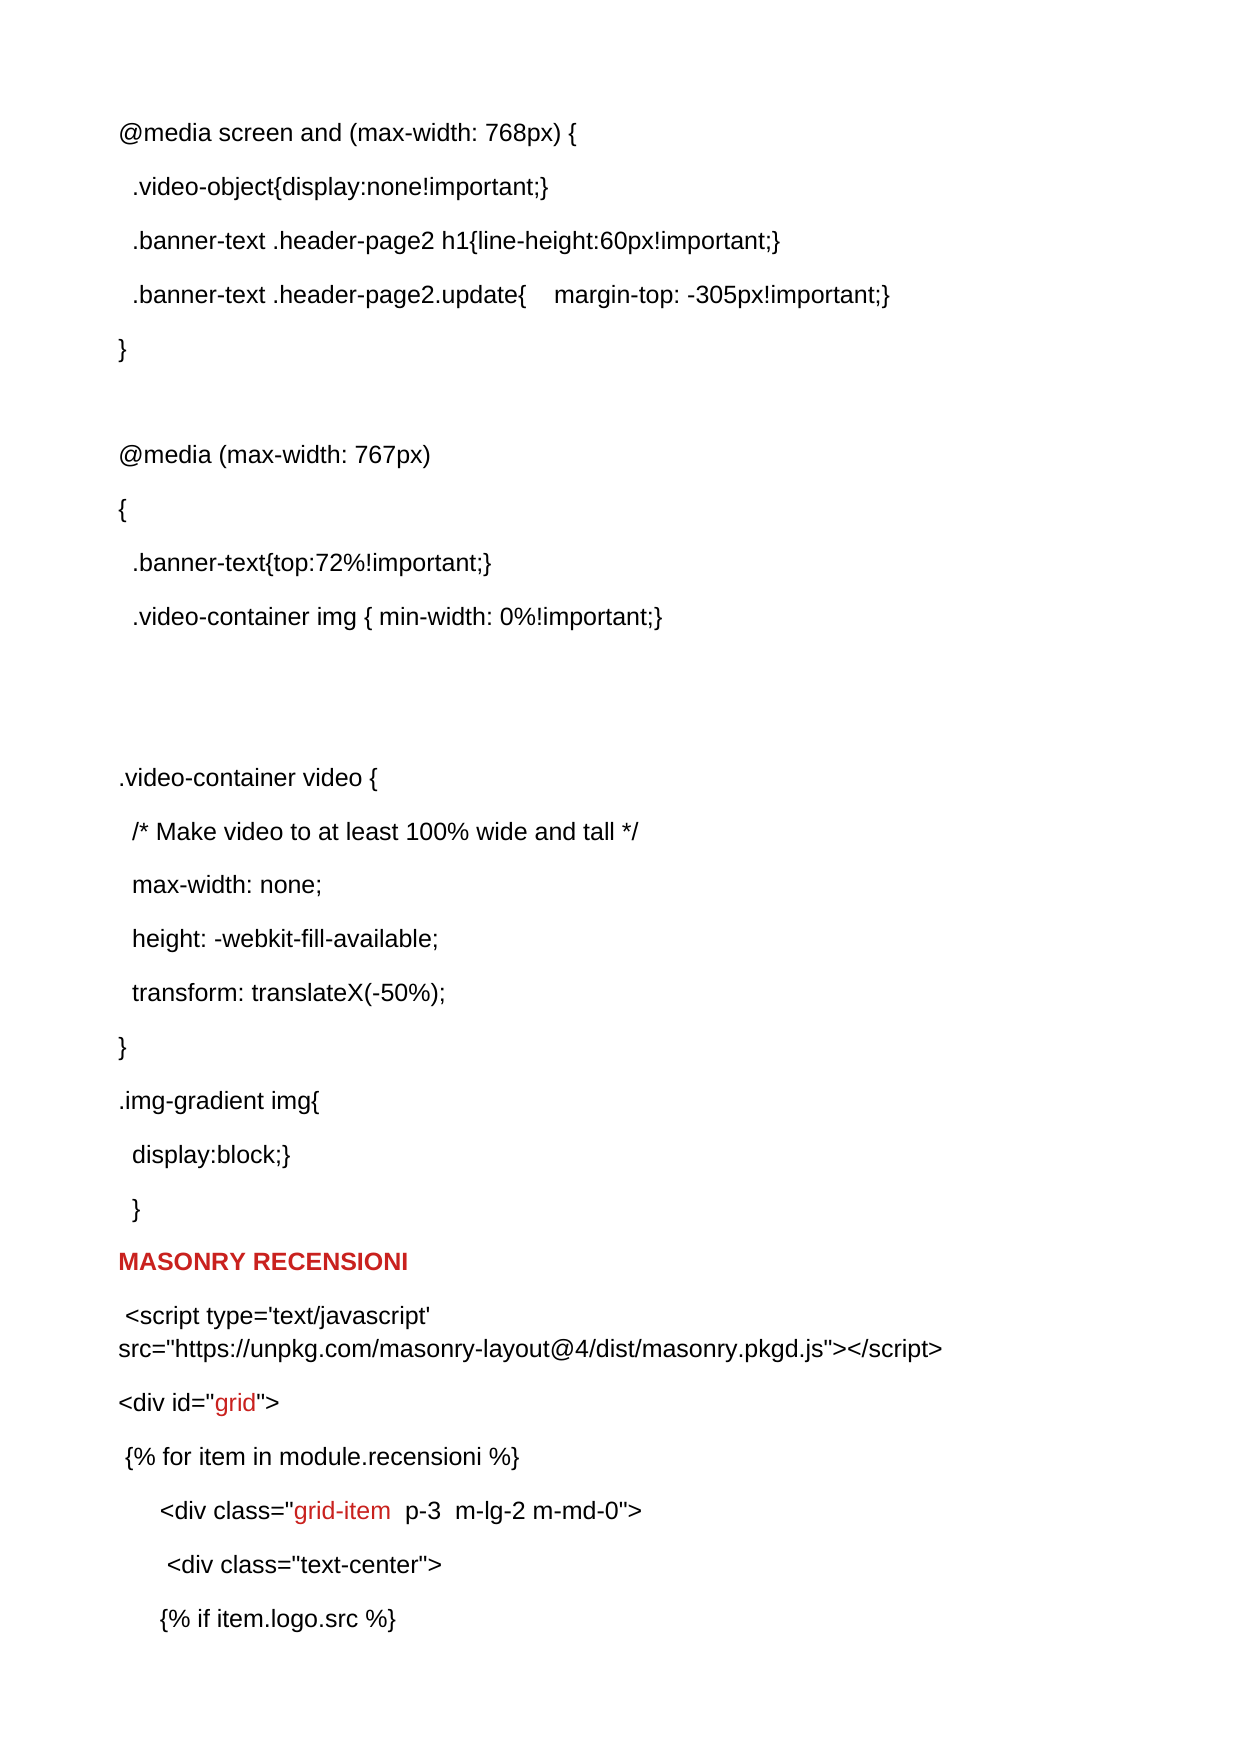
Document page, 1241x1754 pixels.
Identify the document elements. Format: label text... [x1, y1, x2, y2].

text <script type='text/javascript' src="https://unpkg.com/masonry-layout@4/dist/masonry.pkgd.js"></script> [118, 1301, 1122, 1363]
text } [118, 333, 1122, 362]
text .banner-text .header-page2.update{ margin-top: -305px!important;} [118, 280, 1122, 308]
text .video-container video { [118, 763, 1122, 791]
text max-width: none; [118, 870, 1122, 899]
text } [118, 1032, 1122, 1061]
text transform: translateX(-50%); [118, 978, 1122, 1007]
text .banner-text .header-page2 h1{line-height:60px!important;} [118, 226, 1122, 254]
text @media (max-width: 767px) [118, 440, 1122, 469]
text } [118, 1193, 1122, 1222]
text .video-container img { min-width: 0%!important;} [118, 602, 1122, 631]
text height: -webkit-fill-available; [118, 924, 1122, 953]
text MASONRY RECENSIONI [118, 1247, 1122, 1276]
text { [118, 494, 1122, 523]
text {% if item.logo.src %} [118, 1603, 1122, 1632]
text <div class="text-center"> [118, 1550, 1122, 1578]
text display:block;} [118, 1140, 1122, 1168]
text <div id="grid"> [118, 1388, 1122, 1417]
text .video-object{display:none!important;} [118, 172, 1122, 201]
text {% for item in module.recensioni %} [118, 1442, 1122, 1471]
text .banner-text{top:72%!important;} [118, 548, 1122, 577]
text <div class="grid-item p-3 m-lg-2 m-md-0"> [118, 1496, 1122, 1524]
text .img-gradient img{ [118, 1086, 1122, 1114]
text @media screen and (max-width: 768px) { [118, 118, 1122, 147]
text /* Make video to at least 100% wide and tall */ [118, 817, 1122, 845]
